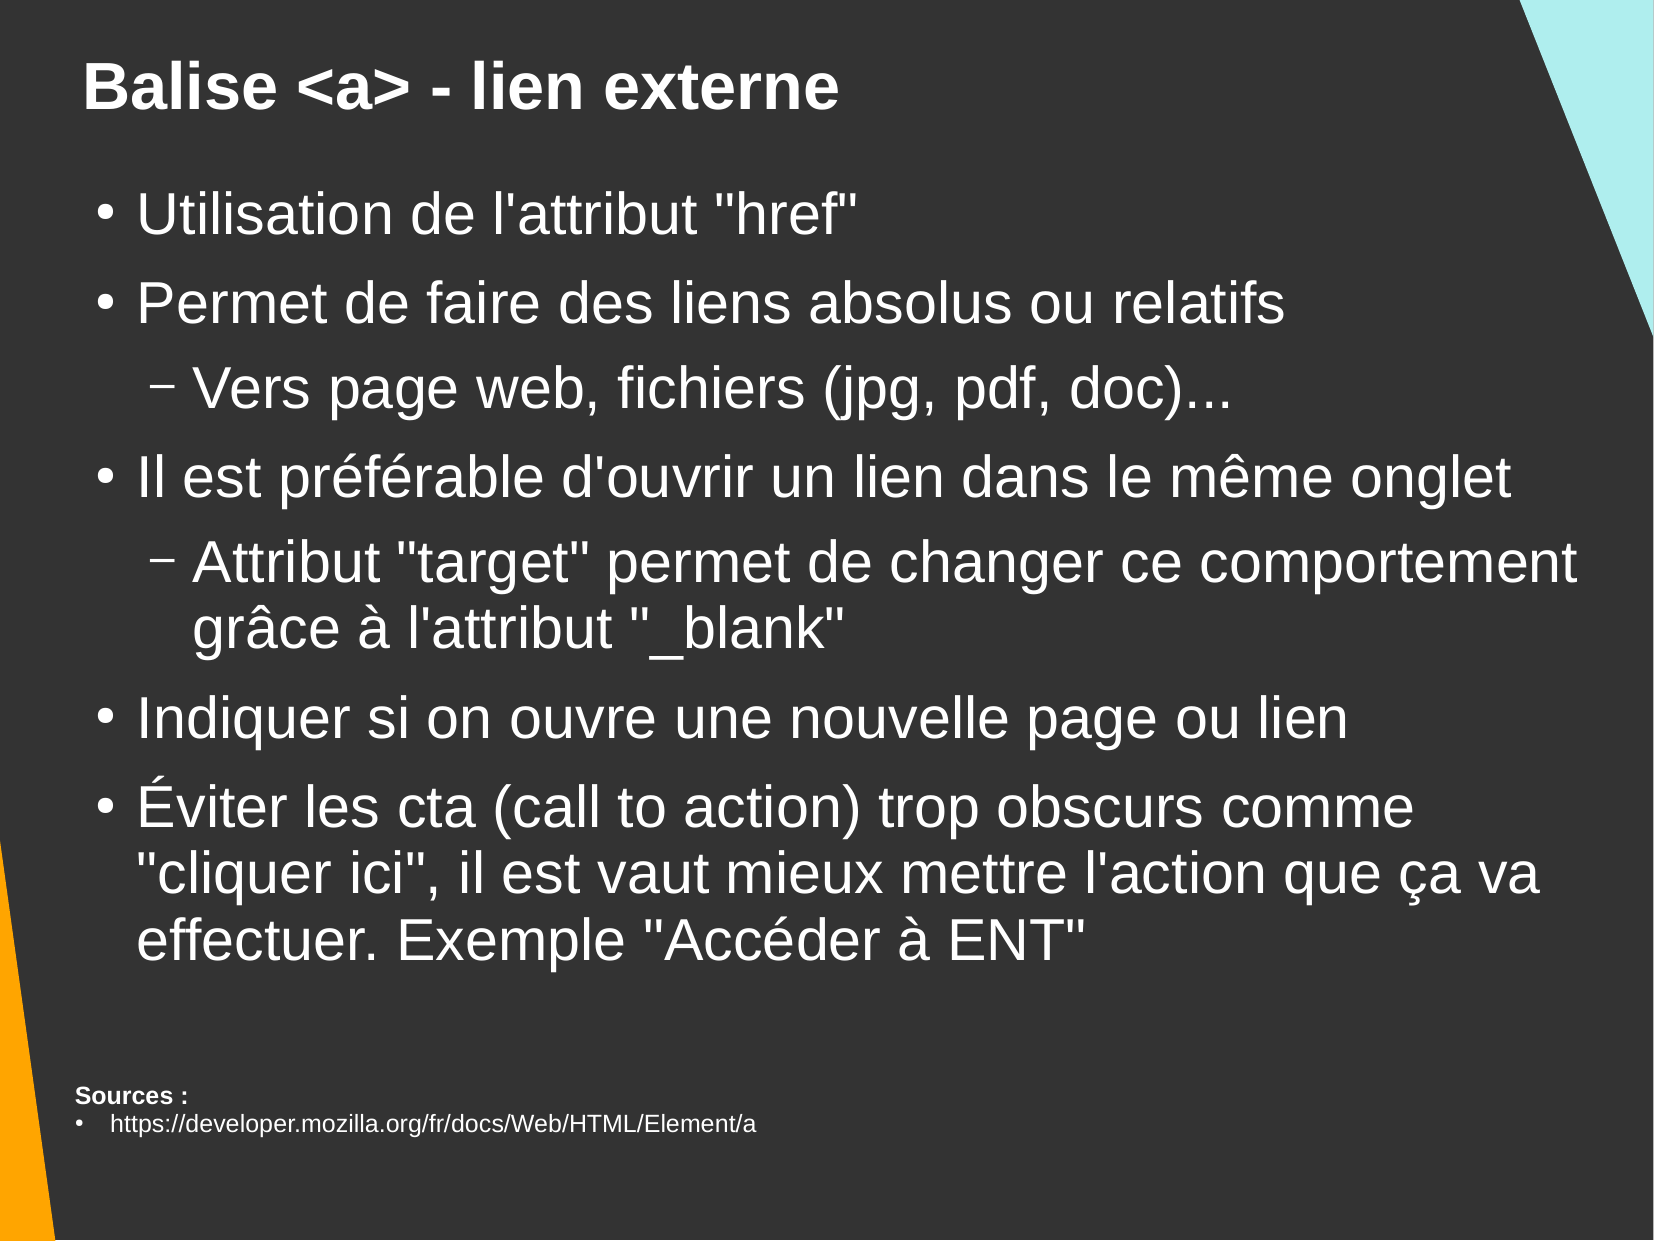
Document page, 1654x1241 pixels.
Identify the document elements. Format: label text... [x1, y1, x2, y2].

text_box [0, 840, 56, 1241]
title Balise <a> - lien externe [82, 49, 1571, 152]
list Utilisation de l'attribut "href" Permet de faire des liens absolus ou relatifs Vers page web, fichiers (jpg, pdf, doc)... Il est préférable d'ouvrir un lien dans le même onglet Attribut "target" permet de changer ce comportement grâce à l'attribut "_blank" Indiquer si on ouvre une nouvelle page ou lien Éviter les cta (call to action) trop obscurs comme "cliquer ici", il est vaut mieux mettre l'action que ça va effectuer. Exemple "Accéder à ENT" [80, 180, 1605, 993]
text_box [1519, 0, 1654, 339]
text_box Sources : https://developer.mozilla.org/fr/docs/Web/HTML/Element/a [60, 1074, 1546, 1241]
